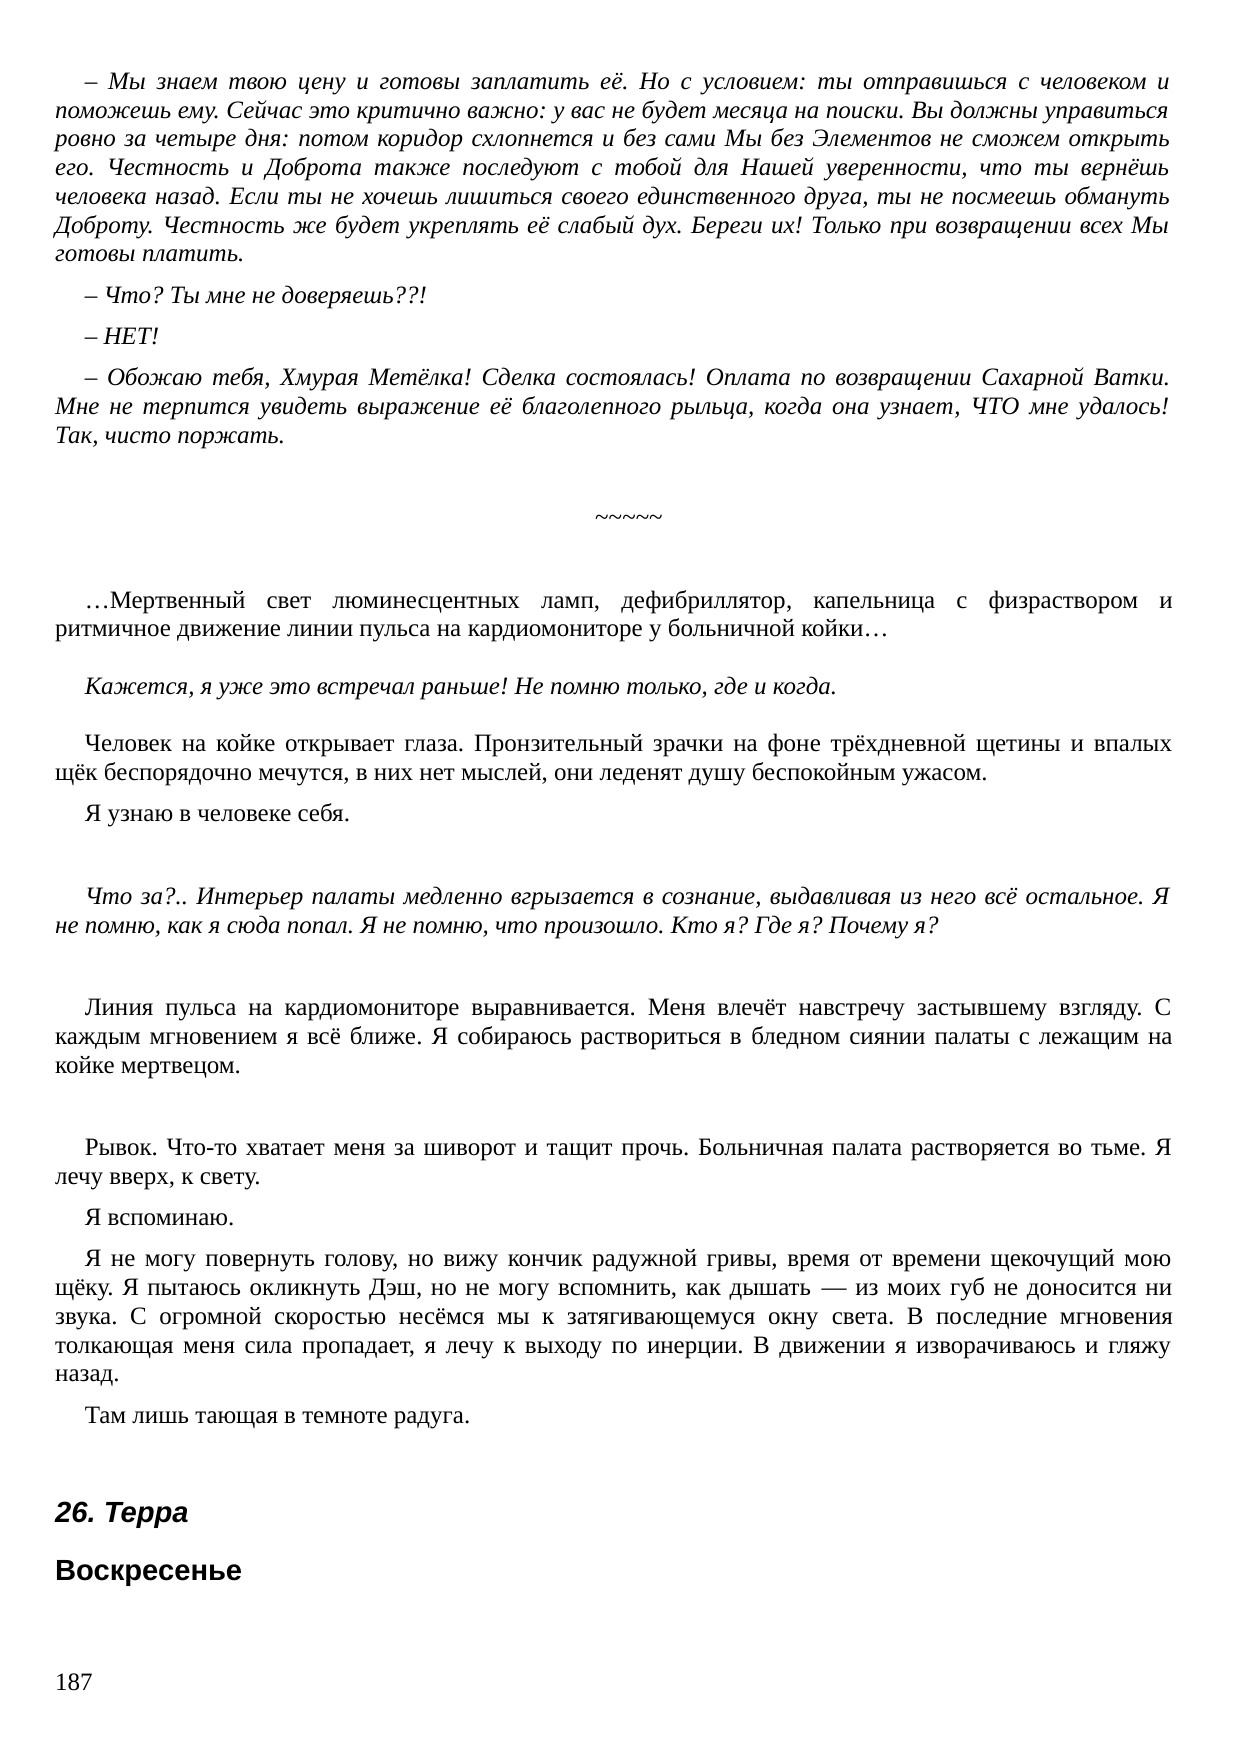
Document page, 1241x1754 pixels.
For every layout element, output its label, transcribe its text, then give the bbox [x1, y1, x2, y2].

text …Мертвенный свет люминесцентных ламп, дефибриллятор, капельница с физраствором и ритмичное движение линии пульса на кардиомониторе у больничной койки… [55, 585, 1173, 642]
text Линия пульса на кардиомониторе выравнивается. Меня влечёт навстречу застывшему взгляду. С каждым мгновением я всё ближе. Я собираюсь раствориться в бледном сиянии палаты с лежащим на койке мертвецом. [55, 992, 1173, 1078]
text – Мы знаем твою цену и готовы заплатить её. Но с условием: ты отправишься с человеком и поможешь ему. Сейчас это критично важно: у вас не будет месяца на поиски. Вы должны управиться ровно за четыре дня: потом коридор схлопнется и без сами Мы без Элементов не сможем открыть его. Честность и Доброта также последуют с тобой для Нашей уверенности, что ты вернёшь человека назад. Если ты не хочешь лишиться своего единственного друга, ты не посмеешь обмануть Доброту. Честность же будет укреплять её слабый дух. Береги их! Только при возвращении всех Мы готовы платить. [55, 66, 1173, 267]
text Рывок. Что-то хватает меня за шиворот и тащит прочь. Больничная палата растворяется во тьме. Я лечу вверх, к свету. [55, 1132, 1173, 1190]
subtitle Воскресенье [55, 1553, 1173, 1587]
text – НЕТ! [55, 321, 1173, 350]
text Человек на койке открывает глаза. Пронзительный зрачки на фоне трёхдневной щетины и впалых щёк беспорядочно мечутся, в них нет мыслей, они леденят душу беспокойным ужасом. [55, 728, 1173, 786]
text Я вспоминаю. [55, 1202, 1173, 1231]
text Кажется, я уже это встречал раньше! Не помню только, где и когда. [55, 671, 1173, 700]
text Я узнаю в человеке себя. [55, 798, 1173, 827]
text – Что? Ты мне не доверяешь??! [55, 280, 1173, 308]
text ~~~~~ [55, 502, 1173, 531]
subtitle 26. Терра [55, 1495, 1173, 1528]
text Там лишь тающая в темноте радуга. [55, 1400, 1173, 1428]
text Что за?.. Интерьер палаты медленно вгрызается в сознание, выдавливая из него всё остальное. Я не помню, как я сюда попал. Я не помню, что произошло. Кто я? Где я? Почему я? [55, 881, 1173, 938]
text Я не могу повернуть голову, но вижу кончик радужной гривы, время от времени щекочущий мою щёку. Я пытаюсь окликнуть Дэш, но не могу вспомнить, как дышать — из моих губ не доносится ни звука. С огромной скоростью несёмся мы к затягивающемуся окну света. В последние мгновения толкающая меня сила пропадает, я лечу к выходу по инерции. В движении я изворачиваюсь и гляжу назад. [55, 1243, 1173, 1387]
text – Обожаю тебя, Хмурая Метёлка! Сделка состоялась! Оплата по возвращении Сахарной Ватки. Мне не терпится увидеть выражение её благолепного рыльца, когда она узнает, ЧТО мне удалось! Так, чисто поржать. [55, 362, 1173, 448]
